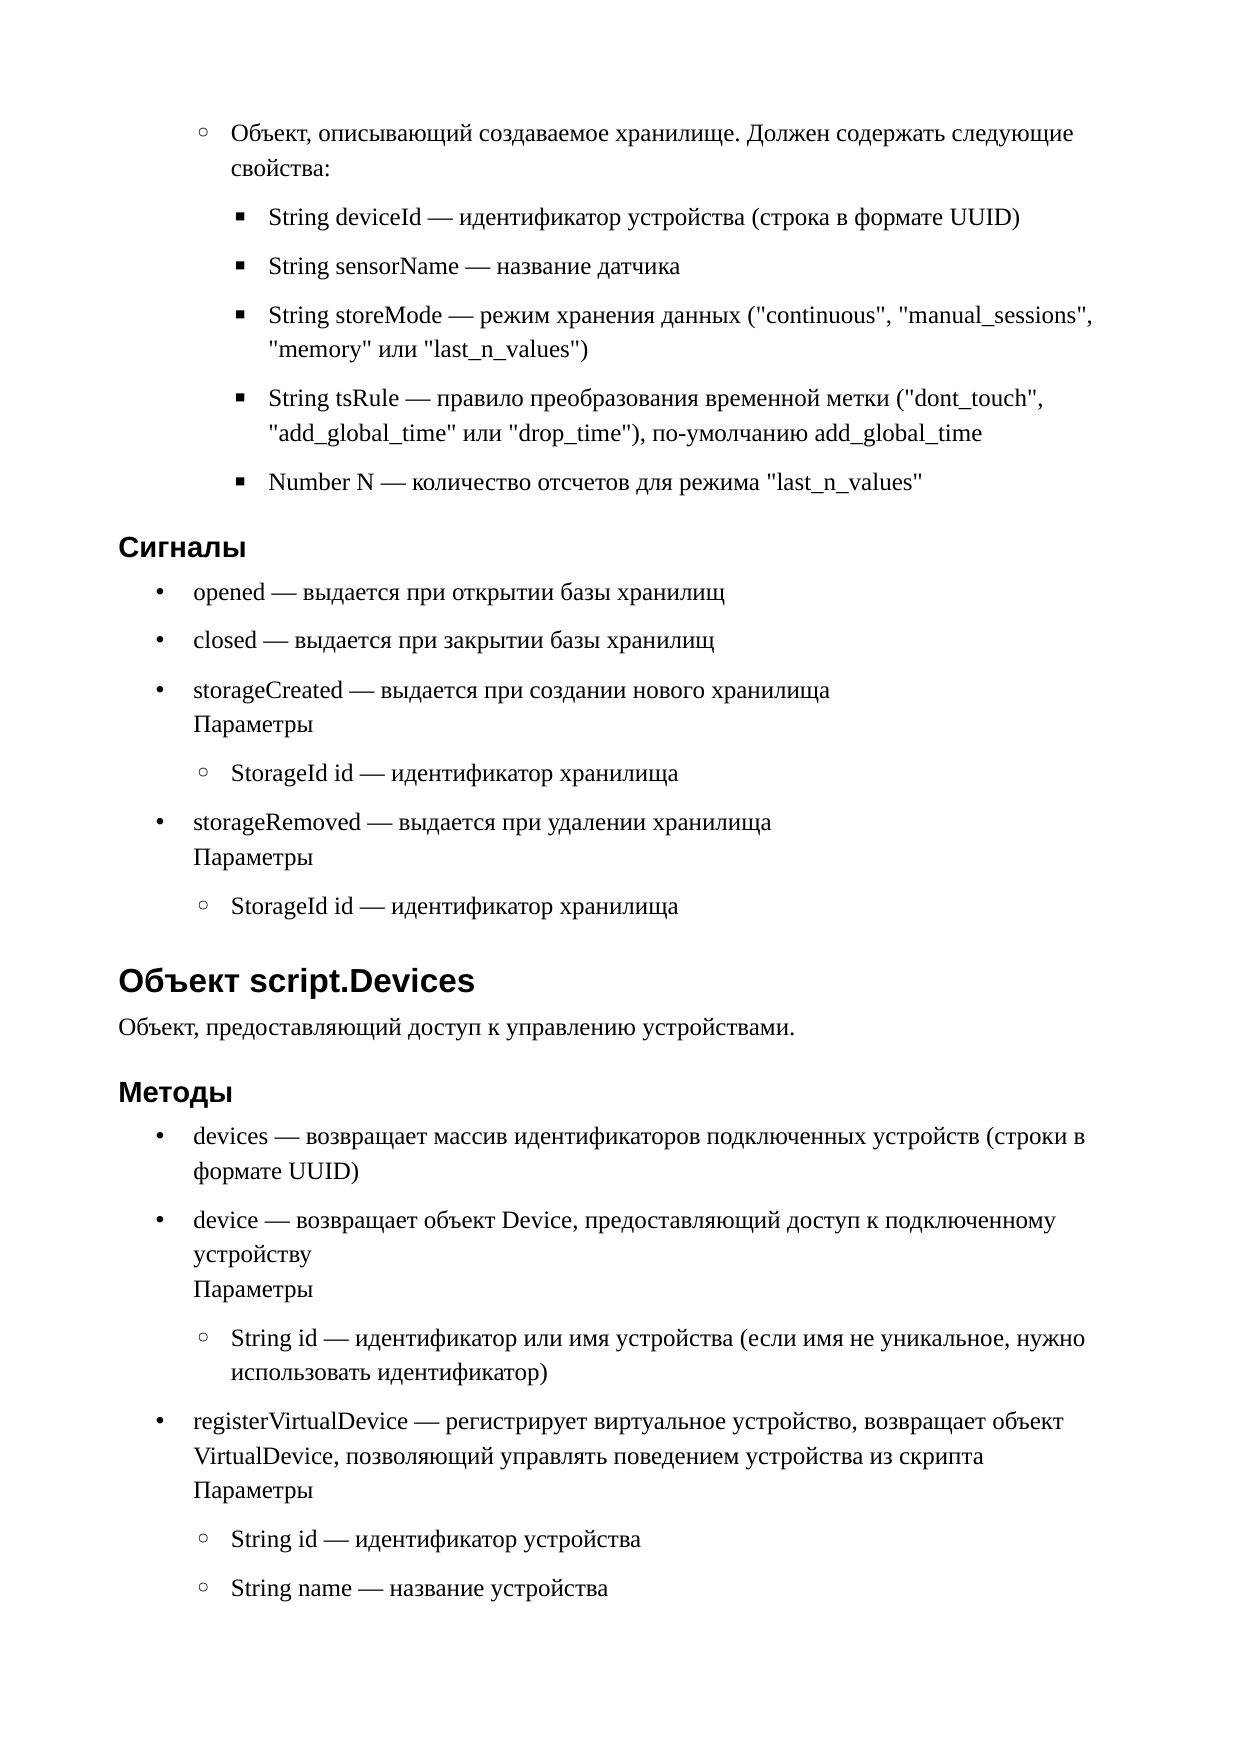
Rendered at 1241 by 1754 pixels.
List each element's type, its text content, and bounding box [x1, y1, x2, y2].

list Объект, описывающий создаваемое хранилище. Должен содержать следующие свойства: [193, 118, 1122, 181]
list device — возвращает объект Device, предоставляющий доступ к подключенному устройству Параметры [156, 1205, 1122, 1303]
subtitle Объект script.Devices [118, 961, 1122, 999]
list StorageId id — идентификатор хранилища [193, 891, 1122, 919]
text Объект, предоставляющий доступ к управлению устройствами. [118, 1012, 1122, 1040]
subtitle Методы [118, 1075, 1122, 1109]
list opened — выдается при открытии базы хранилищ [156, 577, 1122, 605]
list String tsRule — правило преобразования временной метки ("dont_touch", "add_global_time" или "drop_time"), по-умолчанию add_global_time [231, 383, 1122, 447]
list String storeMode — режим хранения данных ("continuous", "manual_sessions", "memory" или "last_n_values") [231, 300, 1122, 363]
list String sensorName — название датчика [231, 251, 1122, 279]
subtitle Сигналы [118, 531, 1122, 564]
list StorageId id — идентификатор хранилища [193, 758, 1122, 787]
list String id — идентификатор или имя устройства (если имя не уникальное, нужно использовать идентификатор) [193, 1323, 1122, 1386]
list closed — выдается при закрытии базы хранилищ [156, 626, 1122, 654]
list String id — идентификатор устройства [193, 1524, 1122, 1553]
list String deviceId — идентификатор устройства (строка в формате UUID) [231, 202, 1122, 230]
list registerVirtualDevice — регистрирует виртуальное устройство, возвращает объект VirtualDevice, позволяющий управлять поведением устройства из скрипта Параметры [156, 1406, 1122, 1504]
list storageCreated — выдается при создании нового хранилища Параметры [156, 675, 1122, 738]
list devices — возвращает массив идентификаторов подключенных устройств (строки в формате UUID) [156, 1121, 1122, 1184]
list Number N — количество отсчетов для режима "last_n_values" [231, 467, 1122, 496]
list String name — название устройства [193, 1573, 1122, 1602]
list storageRemoved — выдается при удалении хранилища Параметры [156, 807, 1122, 871]
